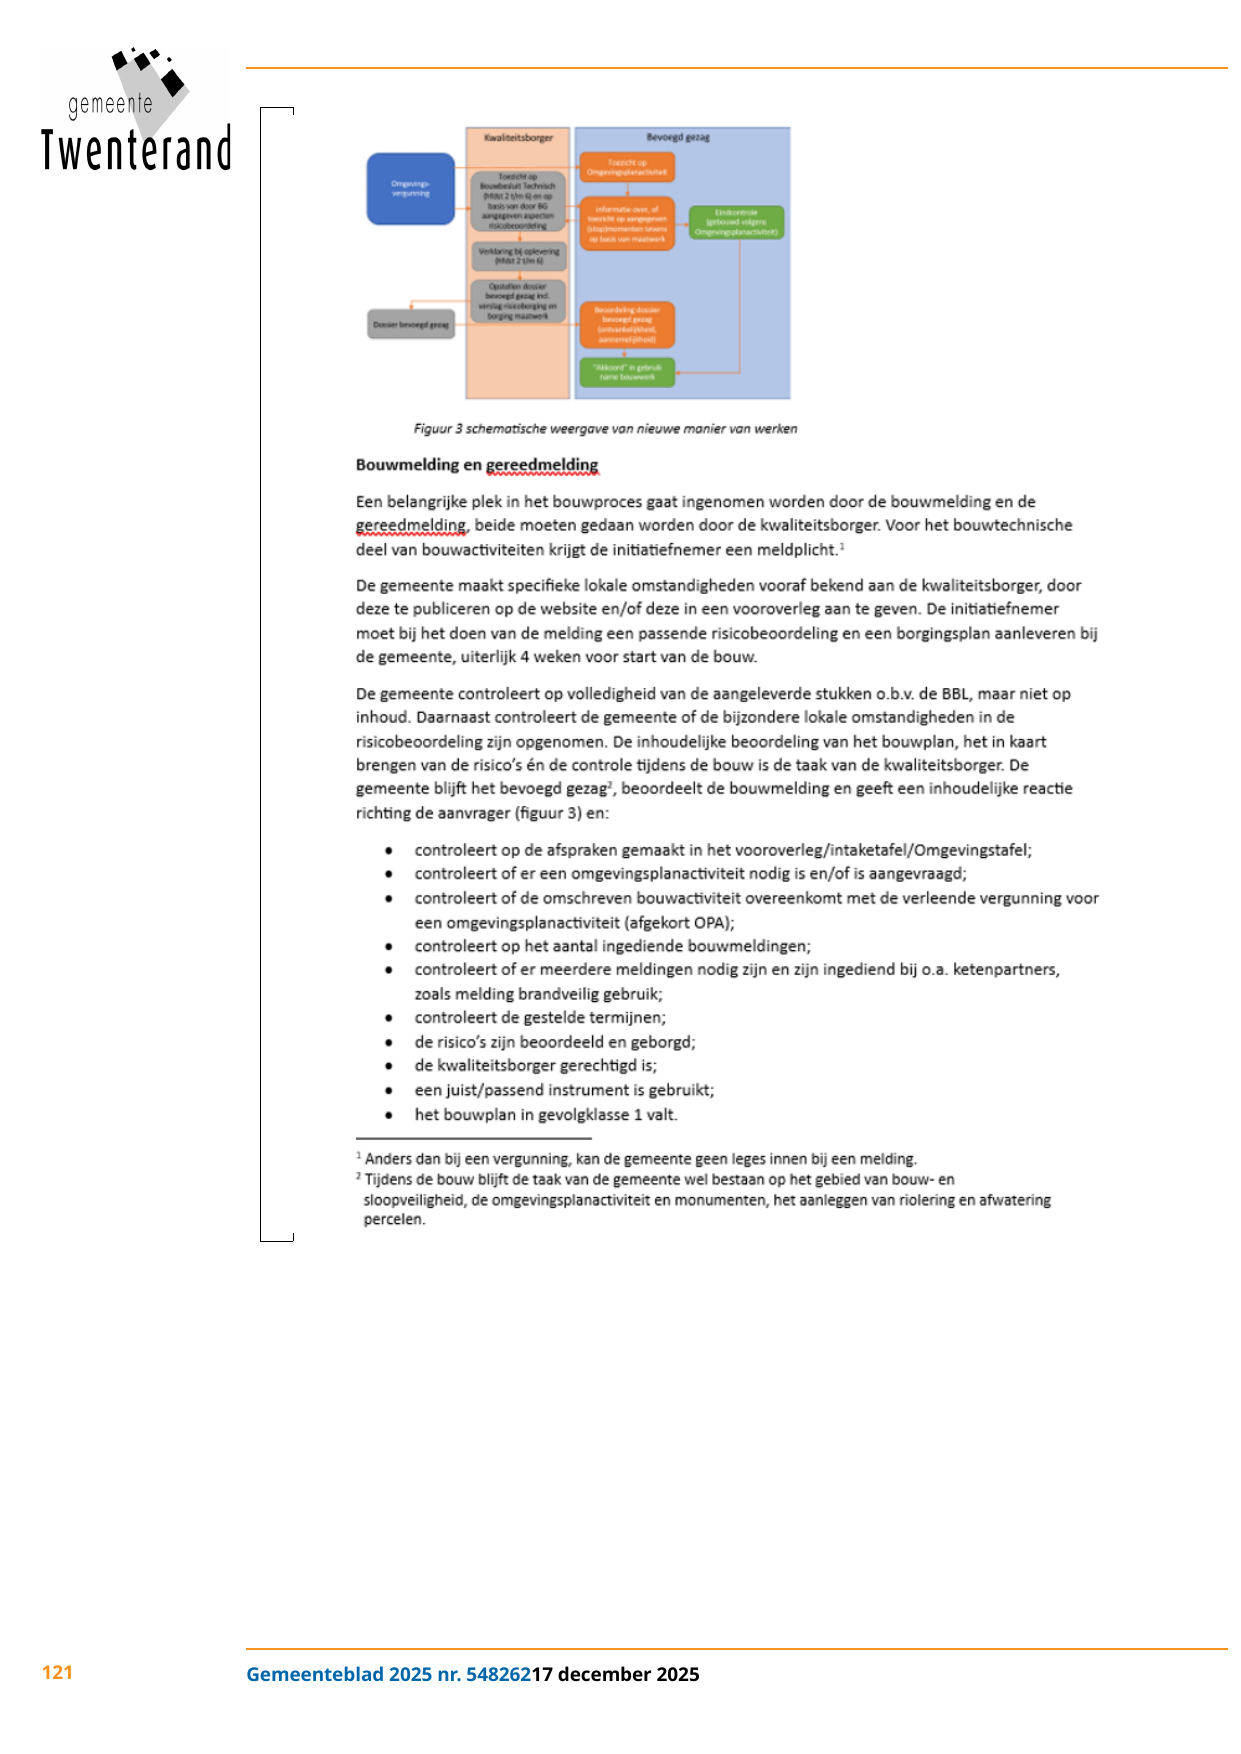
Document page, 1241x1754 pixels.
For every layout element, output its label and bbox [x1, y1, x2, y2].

picture [268, 115, 1173, 1233]
picture [41, 47, 231, 172]
